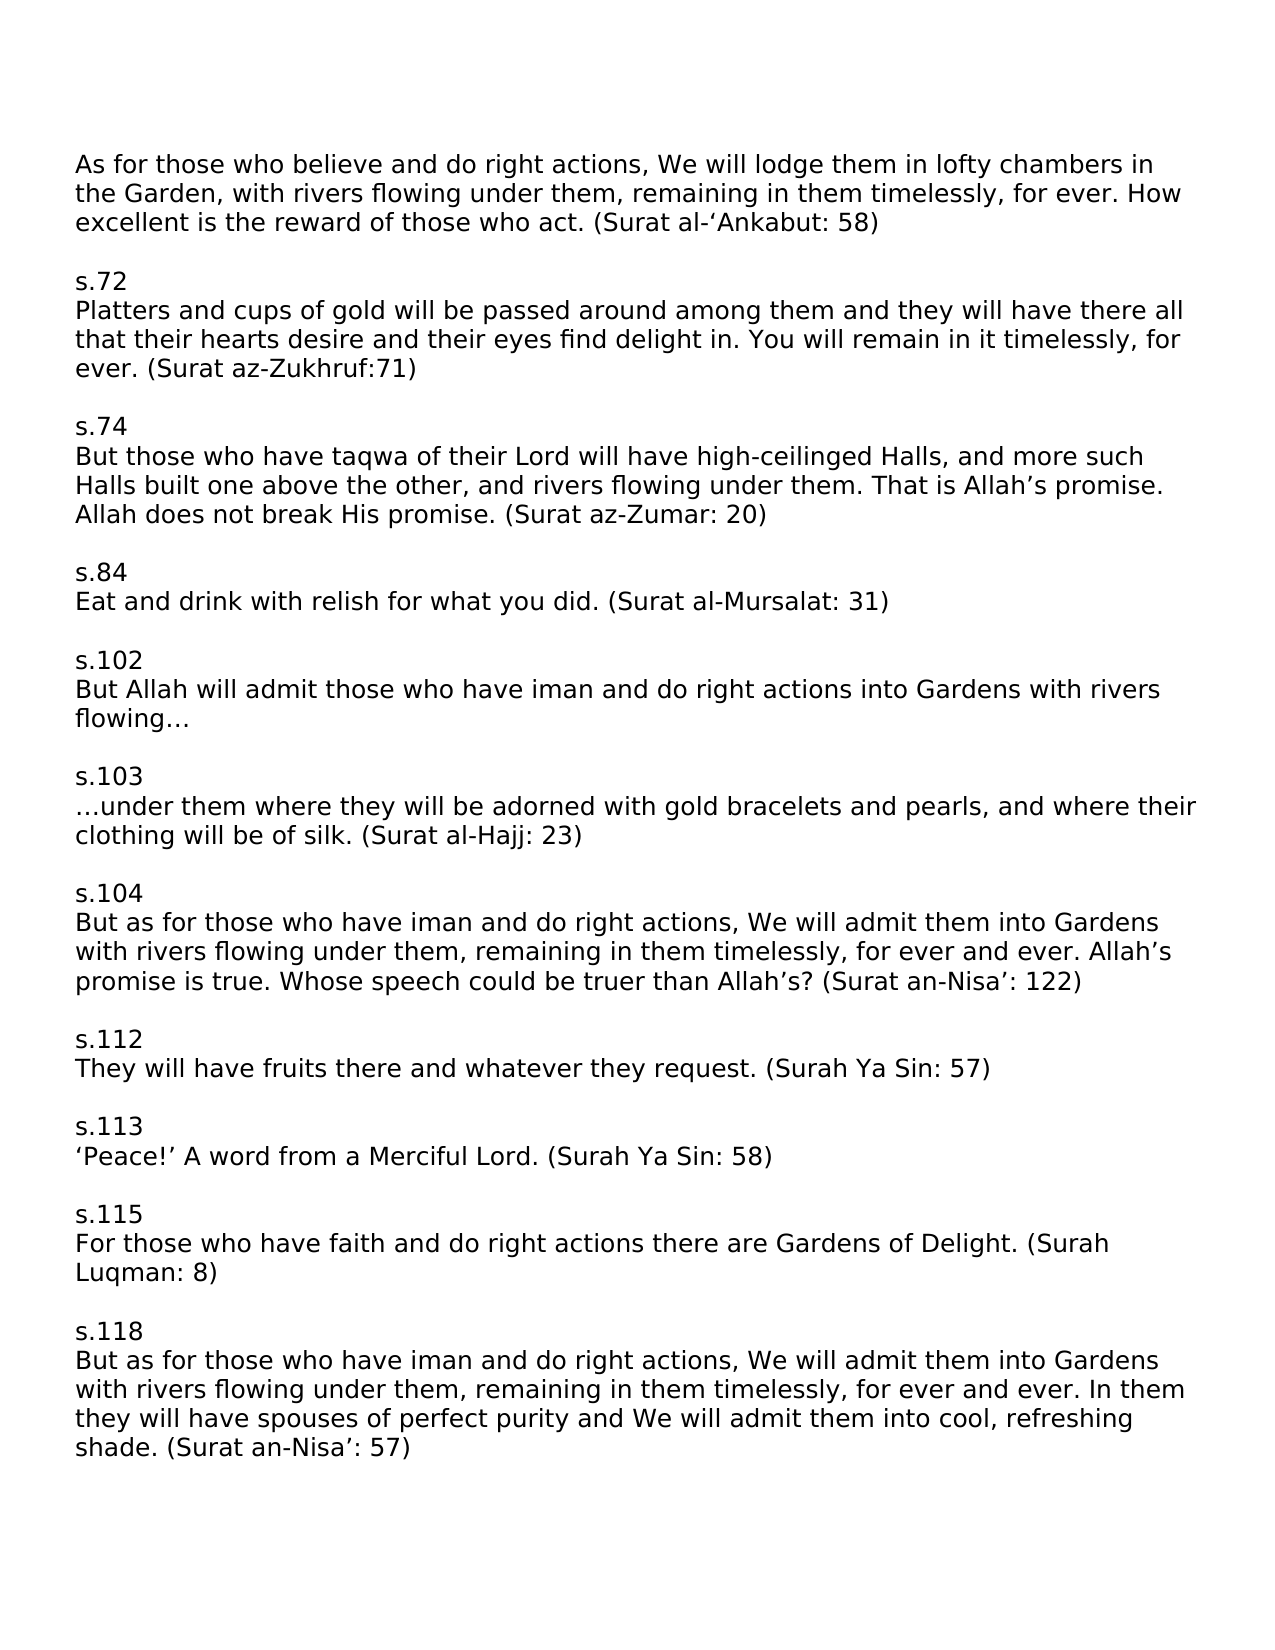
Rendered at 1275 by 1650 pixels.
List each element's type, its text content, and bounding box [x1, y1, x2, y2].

text But as for those who have iman and do right actions, We will admit them into Gardens with rivers flowing under them, remaining in them timelessly, for ever and ever. In them they will have spouses of perfect purity and We will admit them into cool, refreshing shade. (Surat an-Nisa’: 57) [75, 1346, 1200, 1462]
text s.113 [75, 1112, 1200, 1142]
text Eat and drink with relish for what you did. (Surat al-Mursalat: 31) [75, 587, 1200, 617]
text s.103 [75, 762, 1200, 792]
text s.118 [75, 1317, 1200, 1346]
text For those who have faith and do right actions there are Gardens of Delight. (Surah Luqman: 8) [75, 1229, 1200, 1287]
text But as for those who have iman and do right actions, We will admit them into Gardens with rivers flowing under them, remaining in them timelessly, for ever and ever. Allah’s promise is true. Whose speech could be truer than Allah’s? (Surat an-Nisa’: 122) [75, 908, 1200, 996]
text s.102 [75, 646, 1200, 675]
text They will have fruits there and whatever they request. (Surah Ya Sin: 57) [75, 1054, 1200, 1083]
text But Allah will admit those who have iman and do right actions into Gardens with rivers flowing… [75, 675, 1200, 733]
text …under them where they will be adorned with gold bracelets and pearls, and where their clothing will be of silk. (Surat al-Hajj: 23) [75, 792, 1200, 850]
text s.84 [75, 558, 1200, 587]
text s.112 [75, 1025, 1200, 1054]
text Platters and cups of gold will be passed around among them and they will have there all that their hearts desire and their eyes find delight in. You will remain in it timelessly, for ever. (Surat az-Zukhruf:71) [75, 296, 1200, 383]
text s.74 [75, 412, 1200, 442]
text As for those who believe and do right actions, We will lodge them in lofty chambers in the Garden, with rivers flowing under them, remaining in them timelessly, for ever. How excellent is the reward of those who act. (Surat al-‘Ankabut: 58) [75, 150, 1200, 237]
text s.72 [75, 267, 1200, 296]
text ‘Peace!’ A word from a Merciful Lord. (Surah Ya Sin: 58) [75, 1142, 1200, 1171]
text But those who have taqwa of their Lord will have high-ceilinged Halls, and more such Halls built one above the other, and rivers flowing under them. That is Allah’s promise. Allah does not break His promise. (Surat az-Zumar: 20) [75, 442, 1200, 529]
text s.104 [75, 879, 1200, 908]
text s.115 [75, 1200, 1200, 1229]
